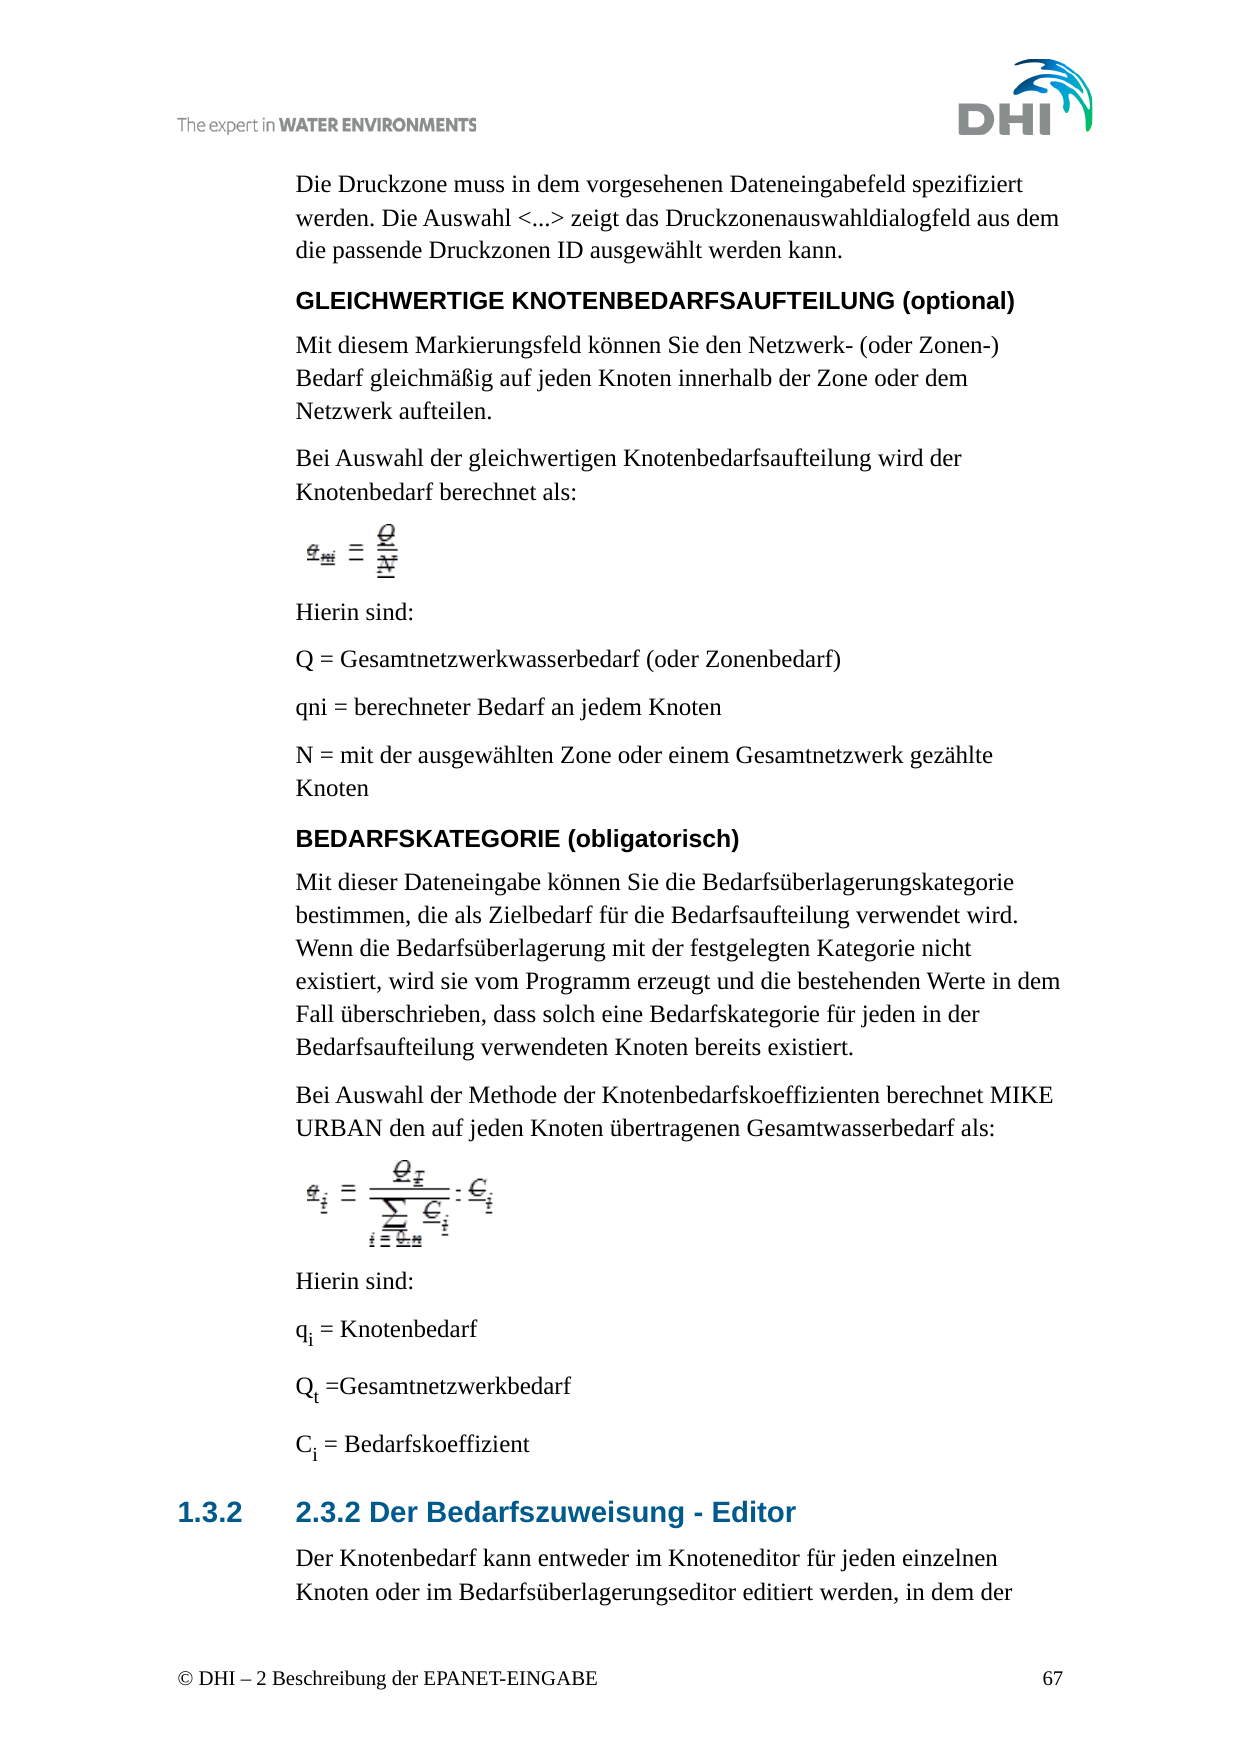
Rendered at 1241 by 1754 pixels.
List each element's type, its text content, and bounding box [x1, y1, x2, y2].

text Der Knotenbedarf kann entweder im Knoteneditor für jeden einzelnen Knoten oder im Bedarfsüberlagerungseditor editiert werden, in dem der [295, 1543, 1063, 1605]
text Mit diesem Markierungsfeld können Sie den Netzwerk- (oder Zonen-) Bedarf gleichmäßig auf jeden Knoten innerhalb der Zone oder dem Netzwerk aufteilen. [295, 330, 1063, 424]
text Qt =Gesamtnetzwerkbedarf [295, 1371, 1063, 1408]
text Die Druckzone muss in dem vorgesehenen Dateneingabefeld spezifiziert werden. Die Auswahl <...> zeigt das Druckzonenauswahldialogfeld aus dem die passende Druckzonen ID ausgewählt werden kann. [295, 169, 1063, 264]
text Bei Auswahl der gleichwertigen Knotenbedarfsaufteilung wird der Knotenbedarf berechnet als: [295, 443, 1063, 505]
text Q = Gesamtnetzwerkwasserbedarf (oder Zonenbedarf) [295, 644, 1063, 673]
subtitle 2.3.2 Der Bedarfszuweisung - Editor [177, 1495, 1063, 1529]
picture [307, 524, 398, 578]
subtitle BEDARFSKATEGORIE (obligatorisch) [295, 824, 1063, 852]
text qni = berechneter Bedarf an jedem Knoten [295, 692, 1063, 721]
text Bei Auswahl der Methode der Knotenbedarfskoeffizienten berechnet MIKE URBAN den auf jeden Knoten übertragenen Gesamtwasserbedarf als: [295, 1080, 1063, 1142]
subtitle GLEICHWERTIGE KNOTENBEDARFSAUFTEILUNG (optional) [295, 286, 1063, 315]
text Mit dieser Dateneingabe können Sie die Bedarfsüberlagerungskategorie bestimmen, die als Zielbedarf für die Bedarfsaufteilung verwendet wird. Wenn die Bedarfsüberlagerung mit der festgelegten Kategorie nicht existiert, wird sie vom Programm erzeugt und die bestehenden Werte in dem Fall überschrieben, dass solch eine Bedarfskategorie für jeden in der Bedarfsaufteilung verwendeten Knoten bereits existiert. [295, 867, 1063, 1061]
picture [177, 117, 477, 135]
text Ci = Bedarfskoeffizient [295, 1429, 1063, 1466]
picture [958, 59, 1093, 135]
text N = mit der ausgewählten Zone oder einem Gesamtnetzwerk gezählte Knoten [295, 740, 1063, 802]
picture [307, 1160, 493, 1247]
text Hierin sind: [295, 597, 1063, 625]
text Hierin sind: [295, 1266, 1063, 1294]
text qi = Knotenbedarf [295, 1314, 1063, 1351]
